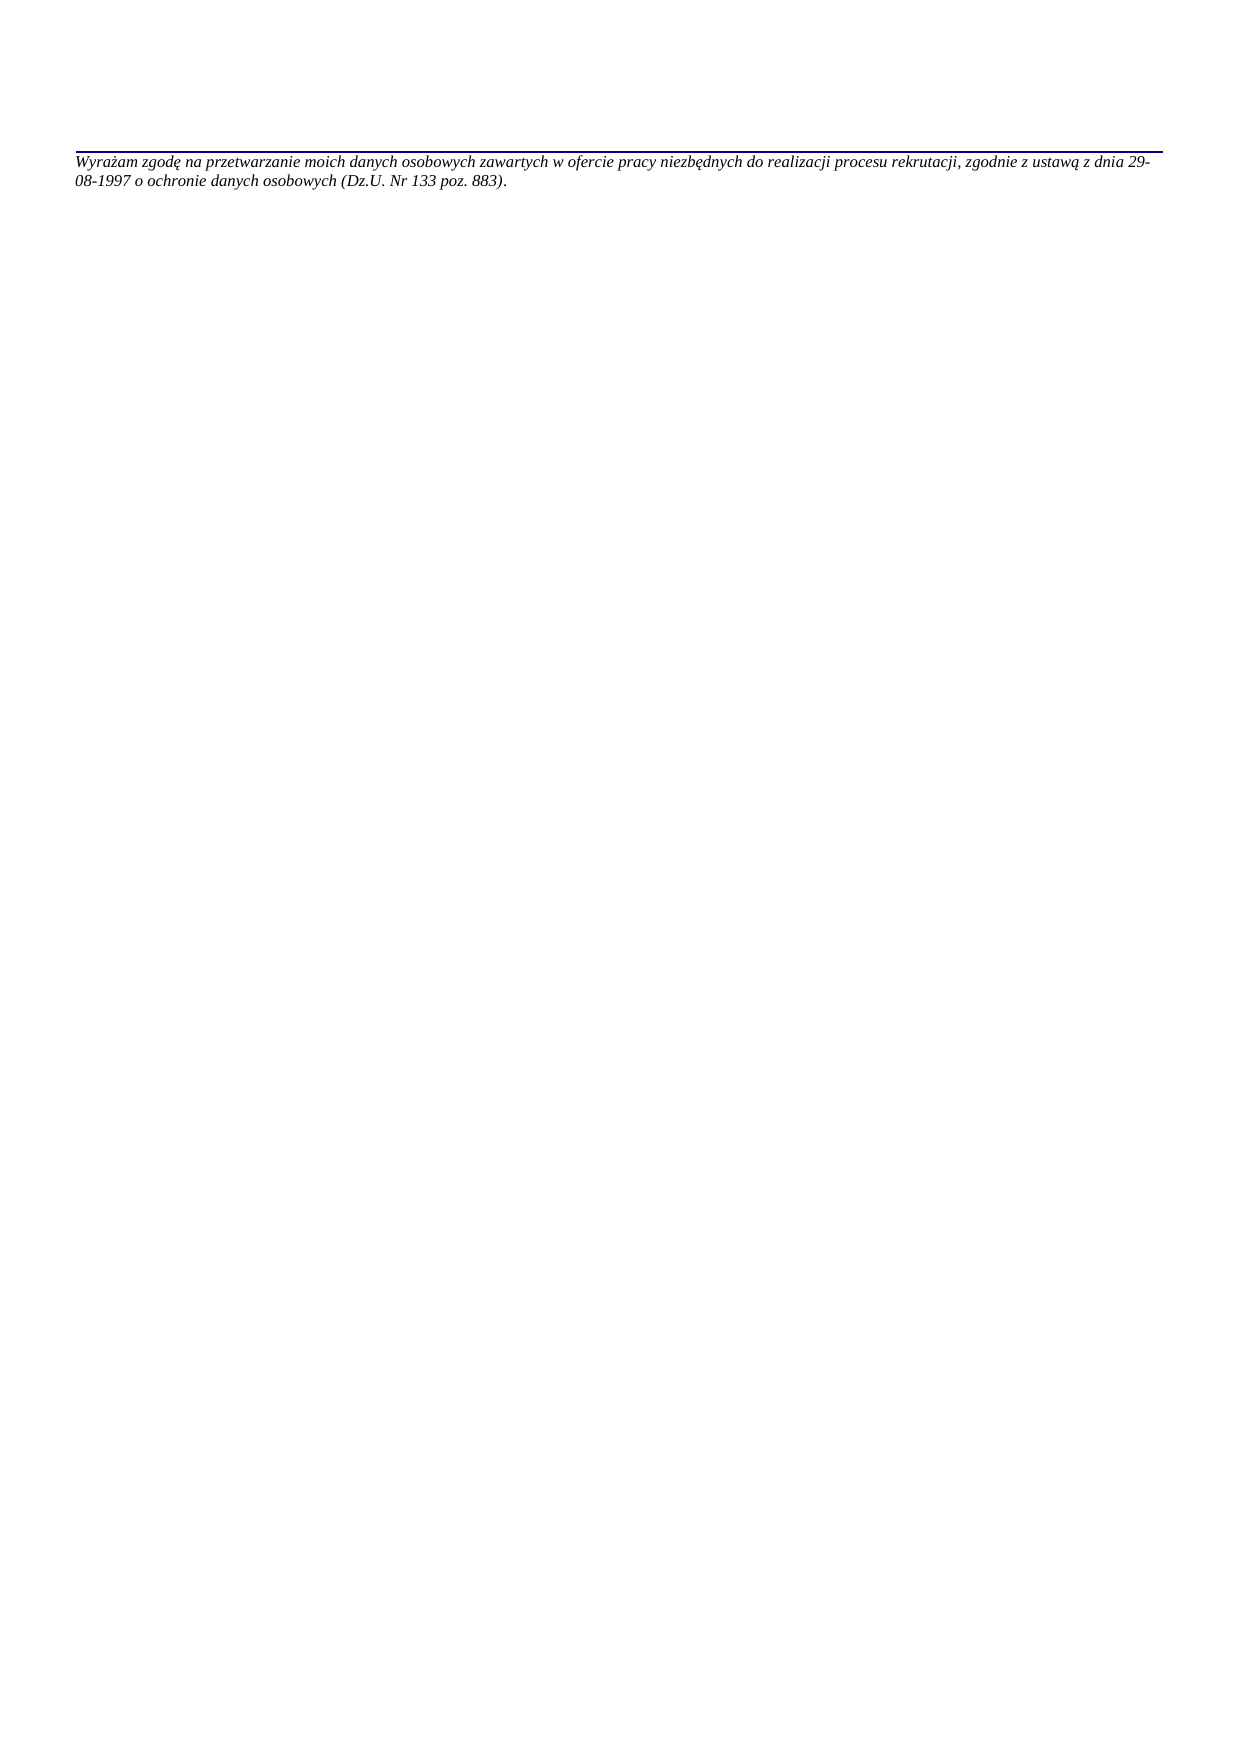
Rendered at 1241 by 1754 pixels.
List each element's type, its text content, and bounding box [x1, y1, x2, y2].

list Wyrażam zgodę na przetwarzanie moich danych osobowych zawartych w ofercie pracy niezbędnych do realizacji procesu rekrutacji, zgodnie z ustawą z dnia 29-08-1997 o ochronie danych osobowych (Dz.U. Nr 133 poz. 883). [75, 152, 1165, 190]
